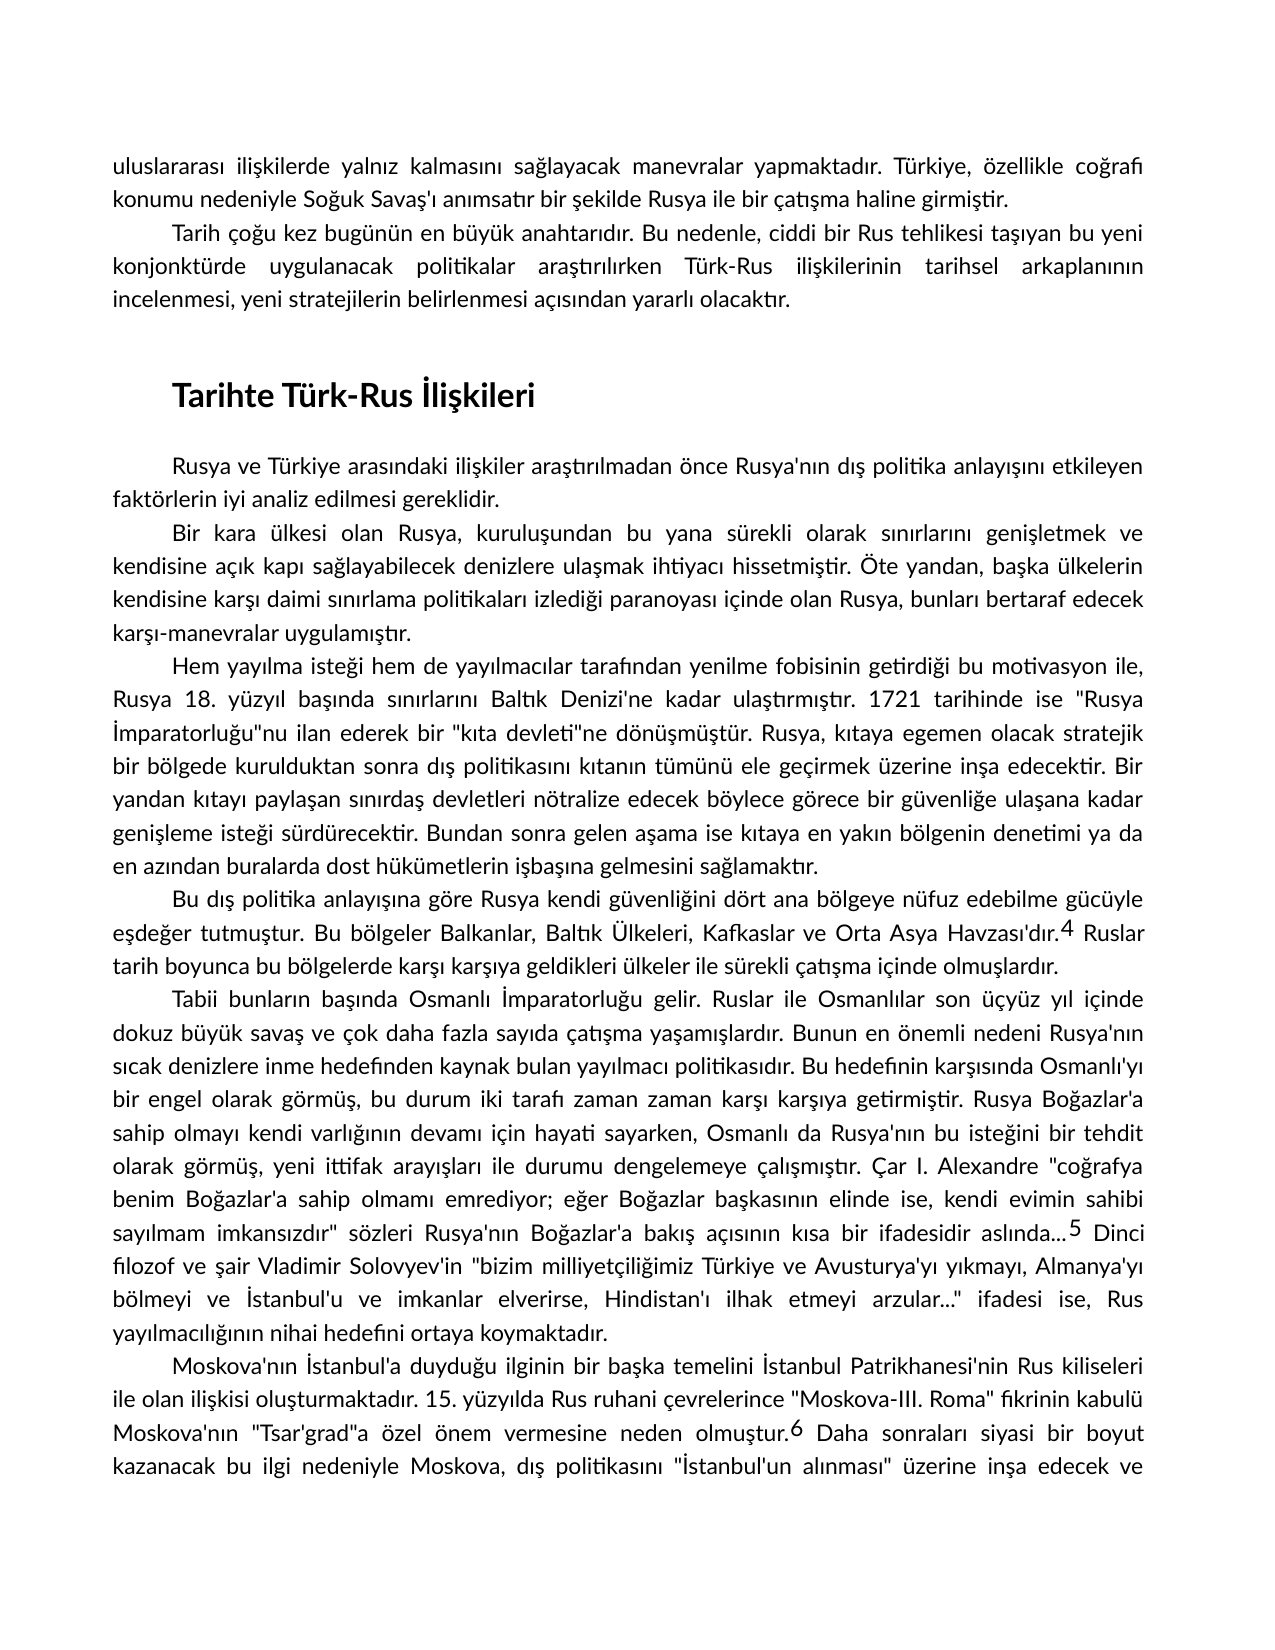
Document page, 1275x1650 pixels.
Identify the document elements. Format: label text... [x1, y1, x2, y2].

text Bu dış politika anlayışına göre Rusya kendi güvenliğini dört ana bölgeye nüfuz edebilme gücüyle eşdeğer tutmuştur. Bu bölgeler Balkanlar, Baltık Ülkeleri, Kafkaslar ve Orta Asya Havzası'dır.4 Ruslar tarih boyunca bu bölgelerde karşı karşıya geldikleri ülkeler ile sürekli çatışma içinde olmuşlardır. [112, 881, 1145, 981]
text Rusya ve Türkiye arasındaki ilişkiler araştırılmadan önce Rusya'nın dış politika anlayışını etkileyen faktörlerin iyi analiz edilmesi gereklidir. [112, 448, 1145, 514]
text Tabii bunların başında Osmanlı İmparatorluğu gelir. Ruslar ile Osmanlılar son üçyüz yıl içinde dokuz büyük savaş ve çok daha fazla sayıda çatışma yaşamışlardır. Bunun en önemli nedeni Rusya'nın sıcak denizlere inme hedefinden kaynak bulan yayılmacı politikasıdır. Bu hedefinin karşısında Osmanlı'yı bir engel olarak görmüş, bu durum iki tarafı zaman zaman karşı karşıya getirmiştir. Rusya Boğazlar'a sahip olmayı kendi varlığının devamı için hayati sayarken, Osmanlı da Rusya'nın bu isteğini bir tehdit olarak görmüş, yeni ittifak arayışları ile durumu dengelemeye çalışmıştır. Çar I. Alexandre "coğrafya benim Boğazlar'a sahip olmamı emrediyor; eğer Boğazlar başkasının elinde ise, kendi evimin sahibi sayılmam imkansızdır" sözleri Rusya'nın Boğazlar'a bakış açısının kısa bir ifadesidir aslında...5 Dinci filozof ve şair Vladimir Solovyev'in "bizim milliyetçiliğimiz Türkiye ve Avusturya'yı yıkmayı, Almanya'yı bölmeyi ve İstanbul'u ve imkanlar elverirse, Hindistan'ı ilhak etmeyi arzular..." ifadesi ise, Rus yayılmacılığının nihai hedefini ortaya koymaktadır. [112, 981, 1145, 1348]
text Hem yayılma isteği hem de yayılmacılar tarafından yenilme fobisinin getirdiği bu motivasyon ile, Rusya 18. yüzyıl başında sınırlarını Baltık Denizi'ne kadar ulaştırmıştır. 1721 tarihinde ise "Rusya İmparatorluğu"nu ilan ederek bir "kıta devleti"ne dönüşmüştür. Rusya, kıtaya egemen olacak stratejik bir bölgede kurulduktan sonra dış politikasını kıtanın tümünü ele geçirmek üzerine inşa edecektir. Bir yandan kıtayı paylaşan sınırdaş devletleri nötralize edecek böylece görece bir güvenliğe ulaşana kadar genişleme isteği sürdürecektir. Bundan sonra gelen aşama ise kıtaya en yakın bölgenin denetimi ya da en azından buralarda dost hükümetlerin işbaşına gelmesini sağlamaktır. [112, 648, 1145, 881]
text Bir kara ülkesi olan Rusya, kuruluşundan bu yana sürekli olarak sınırlarını genişletmek ve kendisine açık kapı sağlayabilecek denizlere ulaşmak ihtiyacı hissetmiştir. Öte yandan, başka ülkelerin kendisine karşı daimi sınırlama politikaları izlediği paranoyası içinde olan Rusya, bunları bertaraf edecek karşı-manevralar uygulamıştır. [112, 514, 1145, 648]
text uluslararası ilişkilerde yalnız kalmasını sağlayacak manevralar yapmaktadır. Türkiye, özellikle coğrafi konumu nedeniyle Soğuk Savaş'ı anımsatır bir şekilde Rusya ile bir çatışma haline girmiştir. [112, 148, 1145, 214]
subtitle Tarihte Türk-Rus İlişkileri [112, 381, 1145, 414]
text Tarih çoğu kez bugünün en büyük anahtarıdır. Bu nedenle, ciddi bir Rus tehlikesi taşıyan bu yeni konjonktürde uygulanacak politikalar araştırılırken Türk-Rus ilişkilerinin tarihsel arkaplanının incelenmesi, yeni stratejilerin belirlenmesi açısından yararlı olacaktır. [112, 214, 1145, 314]
text Moskova'nın İstanbul'a duyduğu ilginin bir başka temelini İstanbul Patrikhanesi'nin Rus kiliseleri ile olan ilişkisi oluşturmaktadır. 15. yüzyılda Rus ruhani çevrelerince "Moskova-III. Roma" fikrinin kabulü Moskova'nın "Tsar'grad"a özel önem vermesine neden olmuştur.6 Daha sonraları siyasi bir boyut kazanacak bu ilgi nedeniyle Moskova, dış politikasını "İstanbul'un alınması" üzerine inşa edecek ve [112, 1348, 1145, 1481]
